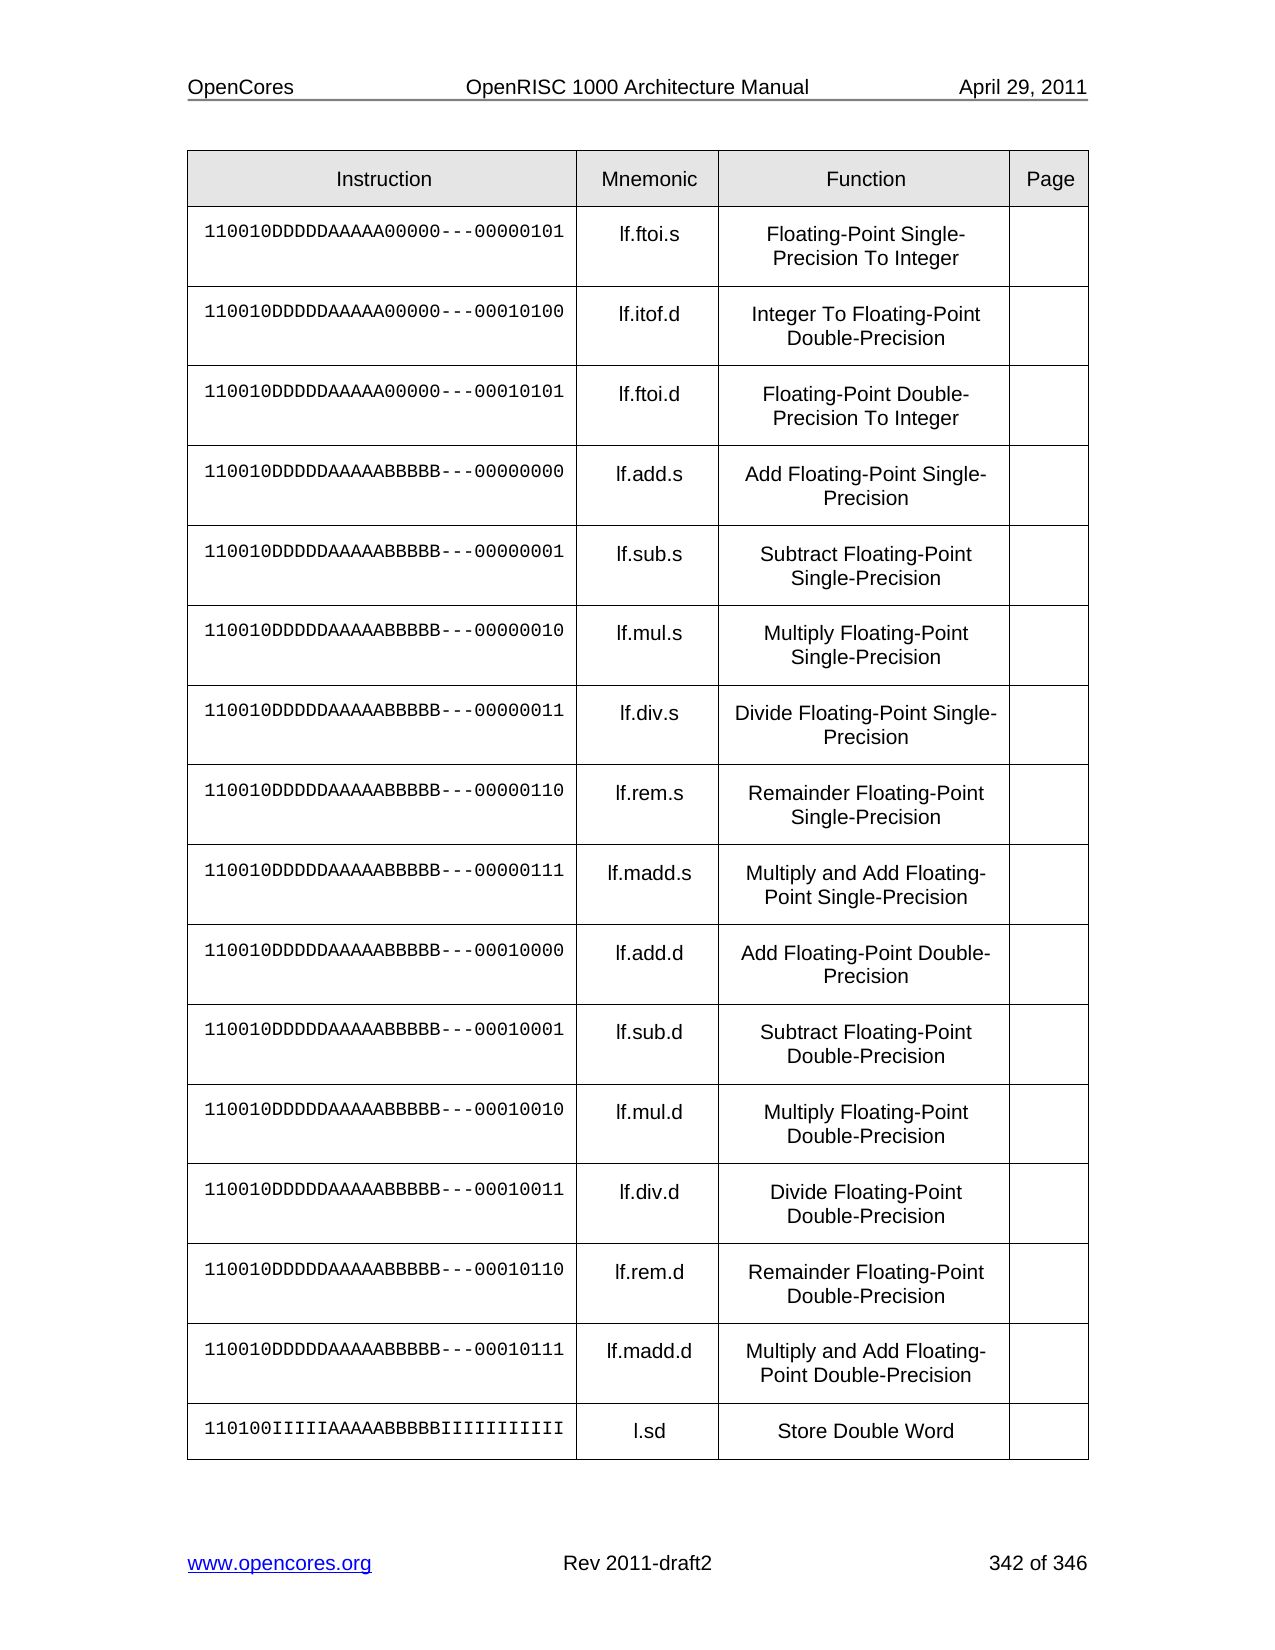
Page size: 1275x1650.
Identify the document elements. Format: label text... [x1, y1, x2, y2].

table_cell lf.div.s [577, 686, 718, 764]
table_cell 110010DDDDDAAAAABBBBB---00010111 [188, 1324, 576, 1403]
table_cell Multiply Floating-Point Single-Precision [719, 606, 1009, 684]
table_cell Store Double Word [719, 1404, 1009, 1458]
table_cell Integer To Floating-Point Double-Precision [719, 287, 1009, 365]
table_cell 110010DDDDDAAAAABBBBB---00000111 [188, 845, 576, 924]
table_cell Add Floating-Point Double-Precision [719, 925, 1009, 1004]
table_cell [1010, 526, 1088, 605]
table_cell lf.ftoi.s [577, 207, 718, 286]
table_cell lf.madd.s [577, 845, 718, 924]
table_cell lf.rem.d [577, 1244, 718, 1323]
table_cell l.sd [577, 1404, 718, 1458]
table_cell lf.itof.d [577, 287, 718, 365]
table_cell 110010DDDDDAAAAABBBBB---00000001 [188, 526, 576, 605]
table_cell 110010DDDDDAAAAABBBBB---00010110 [188, 1244, 576, 1323]
table_cell lf.sub.s [577, 526, 718, 605]
table_cell 110010DDDDDAAAAABBBBB---00010010 [188, 1085, 576, 1163]
table_cell Floating-Point Double-Precision To Integer [719, 366, 1009, 445]
table_cell 110010DDDDDAAAAA00000---00010101 [188, 366, 576, 445]
table_header Function [719, 151, 1009, 206]
table_cell lf.mul.d [577, 1085, 718, 1163]
table_cell Floating-Point Single-Precision To Integer [719, 207, 1009, 286]
table_cell lf.add.d [577, 925, 718, 1004]
table_cell 110100IIIIIAAAAABBBBBIIIIIIIIIII [188, 1404, 576, 1458]
table_cell [1010, 207, 1088, 286]
table_cell 110010DDDDDAAAAABBBBB---00000110 [188, 765, 576, 844]
table_cell [1010, 446, 1088, 525]
table_cell Divide Floating-Point Single-Precision [719, 686, 1009, 764]
table_cell lf.rem.s [577, 765, 718, 844]
table_cell Remainder Floating-Point Double-Precision [719, 1244, 1009, 1323]
table_cell [1010, 1164, 1088, 1243]
table_cell 110010DDDDDAAAAABBBBB---00010011 [188, 1164, 576, 1243]
table_cell Subtract Floating-Point Single-Precision [719, 526, 1009, 605]
table_cell [1010, 1005, 1088, 1083]
table_cell 110010DDDDDAAAAA00000---00010100 [188, 287, 576, 365]
table_cell 110010DDDDDAAAAABBBBB---00000011 [188, 686, 576, 764]
table_cell [1010, 925, 1088, 1004]
table_cell Multiply and Add Floating-Point Single-Precision [719, 845, 1009, 924]
table_header Page [1010, 151, 1088, 206]
table_cell 110010DDDDDAAAAABBBBB---00000010 [188, 606, 576, 684]
table_cell 110010DDDDDAAAAA00000---00000101 [188, 207, 576, 286]
table_header Mnemonic [577, 151, 718, 206]
table_cell [1010, 765, 1088, 844]
table_cell 110010DDDDDAAAAABBBBB---00000000 [188, 446, 576, 525]
table_cell lf.ftoi.d [577, 366, 718, 445]
table_cell [1010, 287, 1088, 365]
table_cell lf.mul.s [577, 606, 718, 684]
table_cell [1010, 1404, 1088, 1458]
table_cell [1010, 1244, 1088, 1323]
table_cell Subtract Floating-Point Double-Precision [719, 1005, 1009, 1083]
table_cell [1010, 686, 1088, 764]
table_cell Multiply Floating-Point Double-Precision [719, 1085, 1009, 1163]
table_cell lf.madd.d [577, 1324, 718, 1403]
table_cell lf.div.d [577, 1164, 718, 1243]
table_cell [1010, 366, 1088, 445]
table_cell lf.add.s [577, 446, 718, 525]
table_cell Multiply and Add Floating-Point Double-Precision [719, 1324, 1009, 1403]
table_cell [1010, 845, 1088, 924]
table_cell [1010, 1324, 1088, 1403]
table_cell [1010, 606, 1088, 684]
table_header Instruction [188, 151, 576, 206]
table_cell lf.sub.d [577, 1005, 718, 1083]
table_cell Divide Floating-Point Double-Precision [719, 1164, 1009, 1243]
table_cell Add Floating-Point Single-Precision [719, 446, 1009, 525]
table_cell 110010DDDDDAAAAABBBBB---00010001 [188, 1005, 576, 1083]
table_cell [1010, 1085, 1088, 1163]
table_cell 110010DDDDDAAAAABBBBB---00010000 [188, 925, 576, 1004]
table_cell Remainder Floating-Point Single-Precision [719, 765, 1009, 844]
